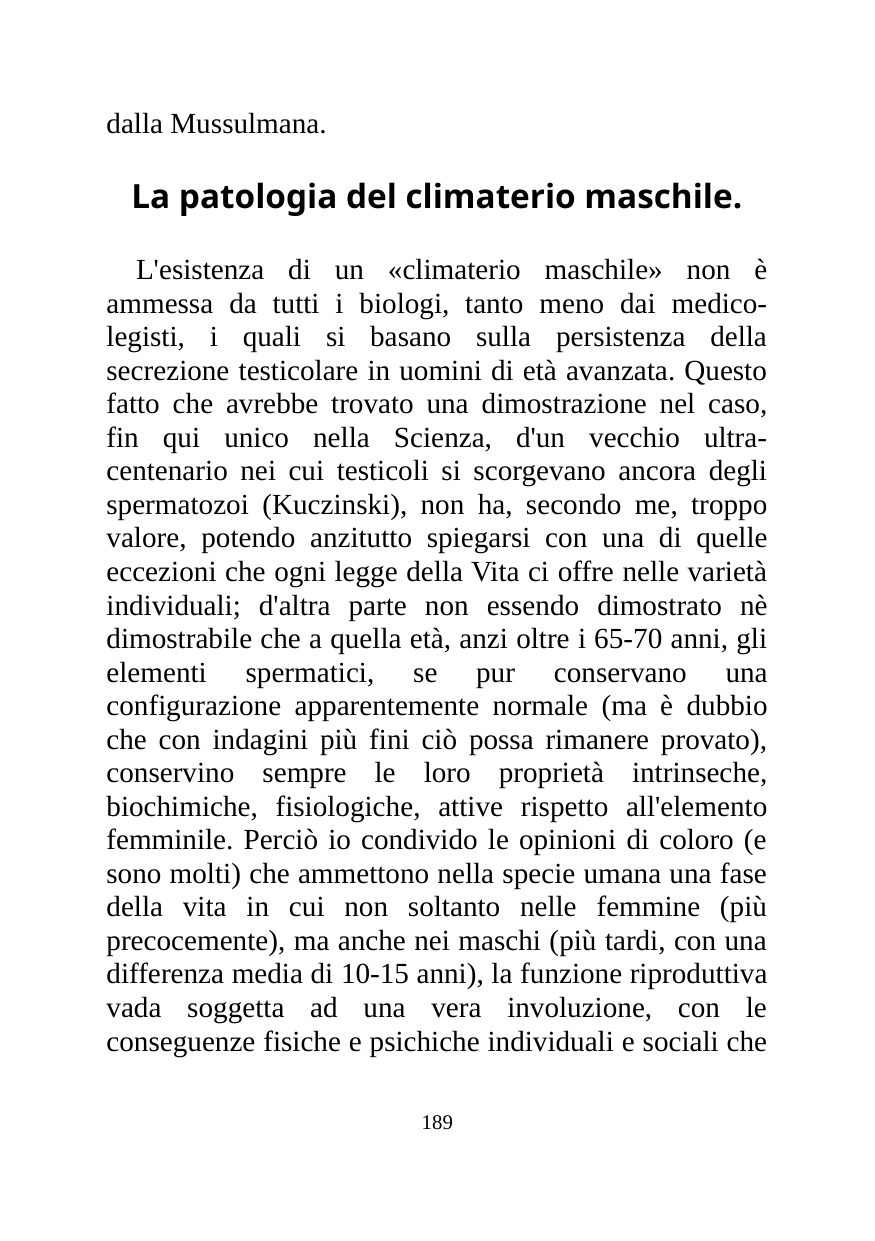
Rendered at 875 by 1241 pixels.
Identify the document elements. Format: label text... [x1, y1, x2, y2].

text La patologia del climaterio maschile. [106, 173, 768, 219]
text L'esistenza di un «climaterio maschile» non è ammessa da tutti i biologi, tanto meno dai medico-legisti, i quali si basano sulla persistenza della secrezione testicolare in uomini di età avanzata. Questo fatto che avrebbe trovato una dimostrazione nel caso, fin qui unico nella Scienza, d'un vecchio ultra-centenario nei cui testicoli si scorgevano ancora degli spermatozoi (Kuczinski), non ha, secondo me, troppo valore, potendo anzitutto spiegarsi con una di quelle eccezioni che ogni legge della Vita ci offre nelle varietà individuali; d'altra parte non essendo dimostrato nè dimostrabile che a quella età, anzi oltre i 65-70 anni, gli elementi spermatici, se pur conservano una configurazione apparentemente normale (ma è dubbio che con indagini più fini ciò possa rimanere provato), conservino sempre le loro proprietà intrinseche, biochimiche, fisiologiche, attive rispetto all'elemento femminile. Perciò io condivido le opinioni di coloro (e sono molti) che ammettono nella specie umana una fase della vita in cui non soltanto nelle femmine (più precocemente), ma anche nei maschi (più tardi, con una differenza media di 10-15 anni), la funzione riproduttiva vada soggetta ad una vera involuzione, con le conseguenze fisiche e psichiche individuali e sociali che [106, 252, 768, 1057]
text dalla Mussulmana. [106, 106, 768, 140]
